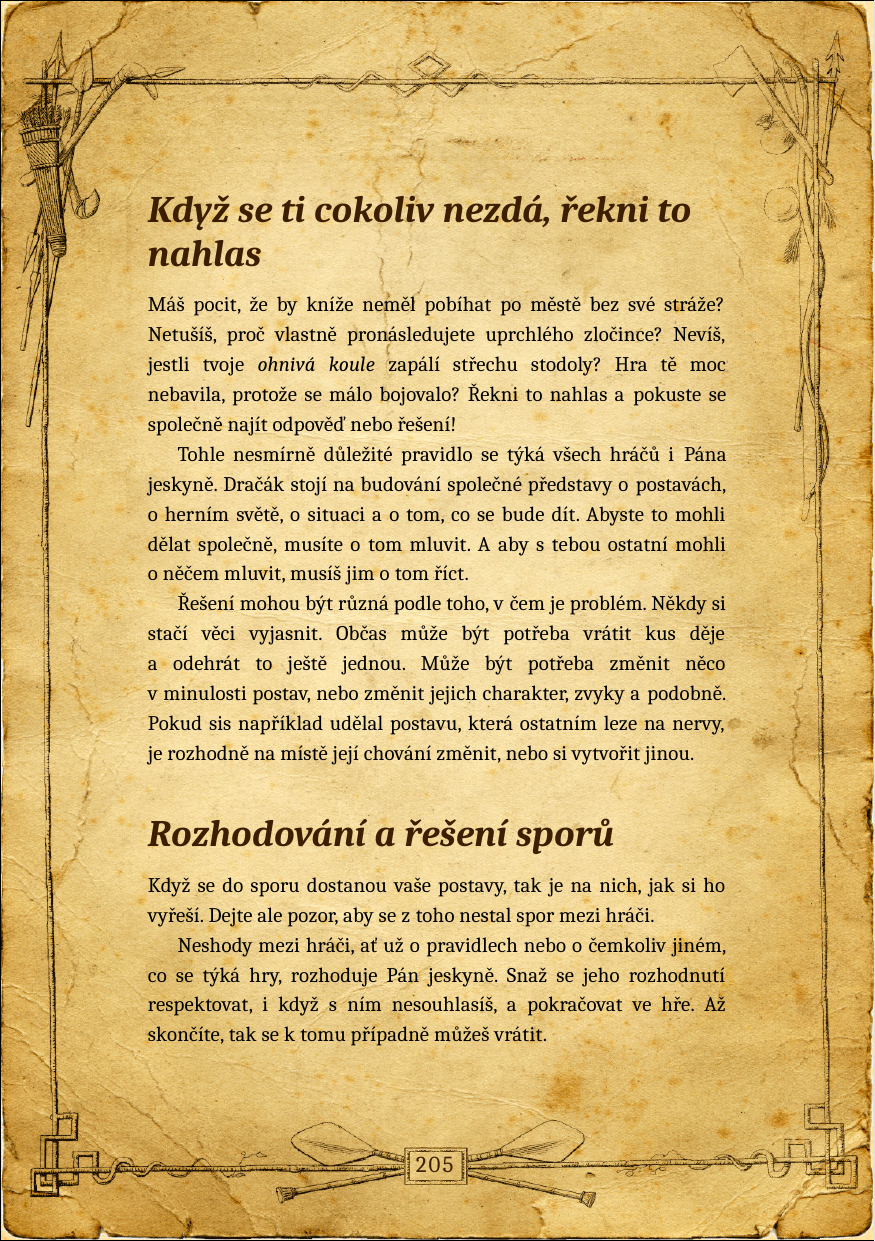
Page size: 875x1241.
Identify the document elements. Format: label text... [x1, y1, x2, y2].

text Máš pocit, že by kníže neměl pobíhat po městě bez své stráže? Netušíš, proč vlastně pronásledujete uprchlého zločince? Nevíš, jestli tvoje ohnivá koule zapálí střechu stodoly? Hra tě moc nebavila, protože se málo bojovalo? Řekni to nahlas a⁠ pokuste se společně najít odpověď nebo řešení! Tohle nesmírně důležité pravidlo se týká všech hráčů i⁠ Pána jeskyně. Dračák stojí na budování společné představy o⁠ postavách, o⁠ herním světě, o⁠ situaci a⁠ o⁠ tom, co se bude dít. Abyste to mohli dělat společně, musíte o⁠ tom mluvit. A⁠ aby s⁠ tebou ostatní mohli o⁠ něčem mluvit, musíš jim o⁠ tom říct. Řešení mohou být různá podle toho, v⁠ čem je problém. Někdy si stačí věci vyjasnit. Občas může být potřeba vrátit kus děje a⁠ odehrát to ještě jednou. Může být potřeba změnit něco v⁠ minulosti postav, nebo změnit jejich charakter, zvyky a⁠ podobně. Pokud sis například udělal postavu, která ostatním leze na nervy, je rozhodně na místě její chování změnit, nebo si vytvořit jinou. [148, 293, 726, 765]
text Když se do sporu dostanou vaše postavy, tak je na nich, jak si ho vyřeší. Dejte ale pozor, aby se z⁠ toho nestal spor mezi hráči. Neshody mezi hráči, ať už o⁠ pravidlech nebo o⁠ čemkoliv jiném, co se týká hry, rozhoduje Pán jeskyně. Snaž se jeho rozhodnutí respektovat, i⁠ když s⁠ ním nesouhlasíš, a⁠ pokračovat ve hře. Až skončíte, tak se k⁠ tomu případně můžeš vrátit. [148, 873, 726, 1047]
subtitle Když se ti cokoliv nezdá, řekni to nahlas [148, 189, 726, 275]
subtitle Rozhodování a⁠ řešení sporů [148, 813, 726, 856]
picture [1, 1, 874, 1240]
